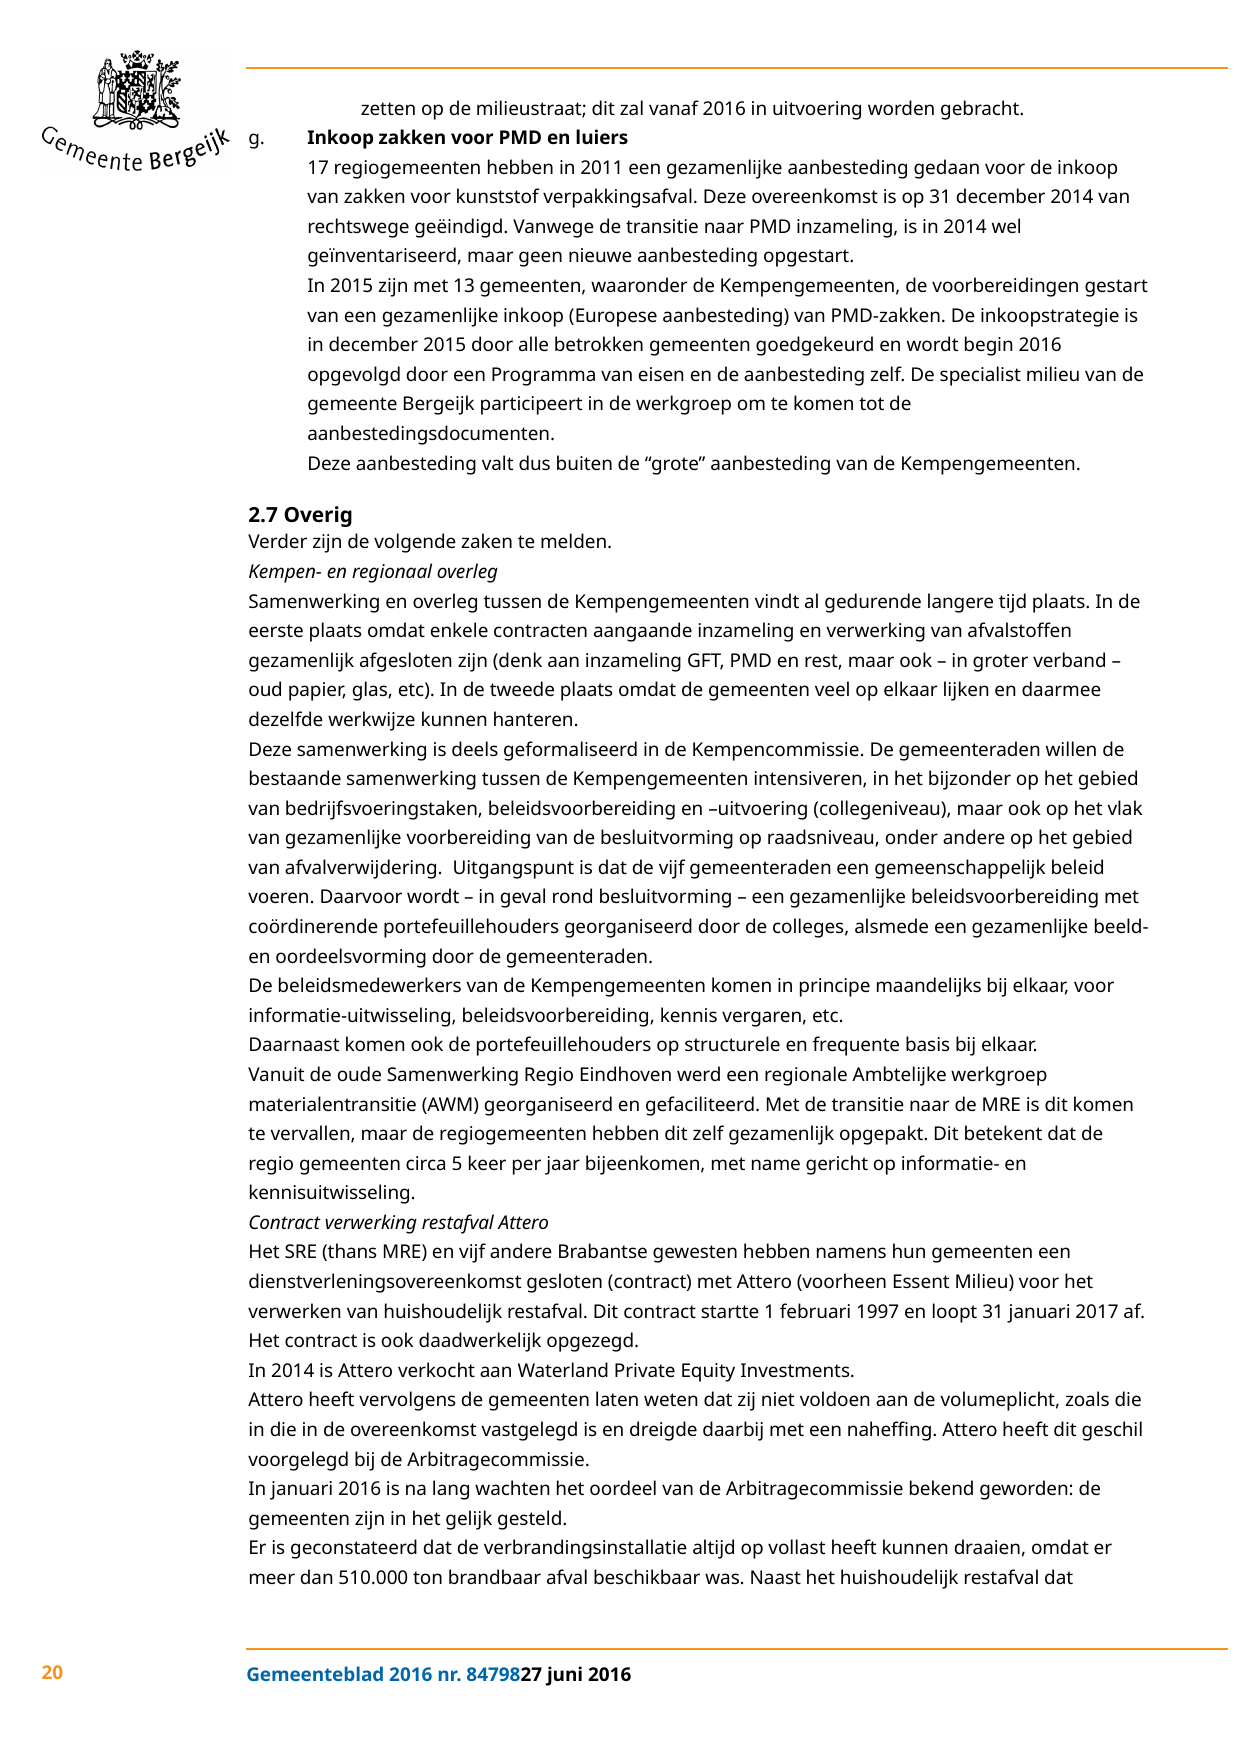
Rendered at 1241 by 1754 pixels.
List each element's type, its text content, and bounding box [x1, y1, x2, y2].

text De beleidsmedewerkers van de Kempengemeenten komen in principe maandelijks bij elkaar, voor informatie-uitwisseling, beleidsvoorbereiding, kennis vergaren, etc. [248, 972, 1152, 1028]
text Daarnaast komen ook de portefeuillehouders op structurele en frequente basis bij elkaar. [248, 1032, 1152, 1057]
text In januari 2016 is na lang wachten het oordeel van de Arbitragecommissie bekend geworden: de gemeenten zijn in het gelijk gesteld. [248, 1475, 1152, 1531]
list In 2015 zijn met 13 gemeenten, waaronder de Kempengemeenten, de voorbereidingen gestart van een gezamenlijke inkoop (Europese aanbesteding) van PMD-zakken. De inkoopstrategie is in december 2015 door alle betrokken gemeenten goedgekeurd en wordt begin 2016 opgevolgd door een Programma van eisen en de aanbesteding zelf. De specialist milieu van de gemeente Bergeijk participeert in de werkgroep om te komen tot de aanbestedingsdocumenten. [248, 272, 1152, 446]
text Deze samenwerking is deels geformaliseerd in de Kempencommissie. De gemeenteraden willen de bestaande samenwerking tussen de Kempengemeenten intensiveren, in het bijzonder op het gebied van bedrijfsvoeringstaken, beleidsvoorbereiding en –uitvoering (collegeniveau), maar ook op het vlak van gezamenlijke voorbereiding van de besluitvorming op raadsniveau, onder andere op het gebied van afvalverwijdering. Uitgangspunt is dat de vijf gemeenteraden een gemeenschappelijk beleid voeren. Daarvoor wordt – in geval rond besluitvorming – een gezamenlijke beleidsvoorbereiding met coördinerende portefeuillehouders georganiseerd door de colleges, alsmede een gezamenlijke beeld- en oordeelsvorming door de gemeenteraden. [248, 736, 1152, 968]
picture [41, 47, 231, 172]
text Attero heeft vervolgens de gemeenten laten weten dat zij niet voldoen aan de volumeplicht, zoals die in die in de overeenkomst vastgelegd is en dreigde daarbij met een naheffing. Attero heeft dit geschil voorgelegd bij de Arbitragecommissie. [248, 1387, 1152, 1471]
list Deze aanbesteding valt dus buiten de “grote” aanbesteding van de Kempengemeenten. [248, 450, 1152, 476]
text Contract verwerking restafval Attero [248, 1209, 1152, 1235]
text Verder zijn de volgende zaken te melden. [248, 529, 1152, 554]
list 17 regiogemeenten hebben in 2011 een gezamenlijke aanbesteding gedaan voor de inkoop van zakken voor kunststof verpakkingsafval. Deze overeenkomst is op 31 december 2014 van rechtswege geëindigd. Vanwege de transitie naar PMD inzameling, is in 2014 wel geïnventariseerd, maar geen nieuwe aanbesteding opgestart. [248, 154, 1152, 268]
text Samenwerking en overleg tussen de Kempengemeenten vindt al gedurende langere tijd plaats. In de eerste plaats omdat enkele contracten aangaande inzameling en verwerking van afvalstoffen gezamenlijk afgesloten zijn (denk aan inzameling GFT, PMD en rest, maar ook – in groter verband – oud papier, glas, etc). In de tweede plaats omdat de gemeenten veel op elkaar lijken en daarmee dezelfde werkwijze kunnen hanteren. [248, 588, 1152, 732]
text In 2014 is Attero verkocht aan Waterland Private Equity Investments. [248, 1357, 1152, 1383]
text Kempen- en regionaal overleg [248, 558, 1152, 584]
text Het SRE (thans MRE) en vijf andere Brabantse gewesten hebben namens hun gemeenten een dienstverleningsovereenkomst gesloten (contract) met Attero (voorheen Essent Milieu) voor het verwerken van huishoudelijk restafval. Dit contract startte 1 februari 1997 en loopt 31 januari 2017 af. Het contract is ook daadwerkelijk opgezegd. [248, 1239, 1152, 1353]
list Inkoop zakken voor PMD en luiers [248, 124, 1152, 150]
text Vanuit de oude Samenwerking Regio Eindhoven werd een regionale Ambtelijke werkgroep materialentransitie (AWM) georganiseerd en gefaciliteerd. Met de transitie naar de MRE is dit komen te vervallen, maar de regiogemeenten hebben dit zelf gezamenlijk opgepakt. Dit betekent dat de regio gemeenten circa 5 keer per jaar bijeenkomen, met name gericht op informatie- en kennisuitwisseling. [248, 1061, 1152, 1205]
text Er is geconstateerd dat de verbrandingsinstallatie altijd op vollast heeft kunnen draaien, omdat er meer dan 510.000 ton brandbaar afval beschikbaar was. Naast het huishoudelijk restafval dat [248, 1534, 1152, 1590]
list zetten op de milieustraat; dit zal vanaf 2016 in uitvoering worden gebracht. [323, 95, 1152, 121]
text 2.7 Overig [248, 500, 1152, 529]
